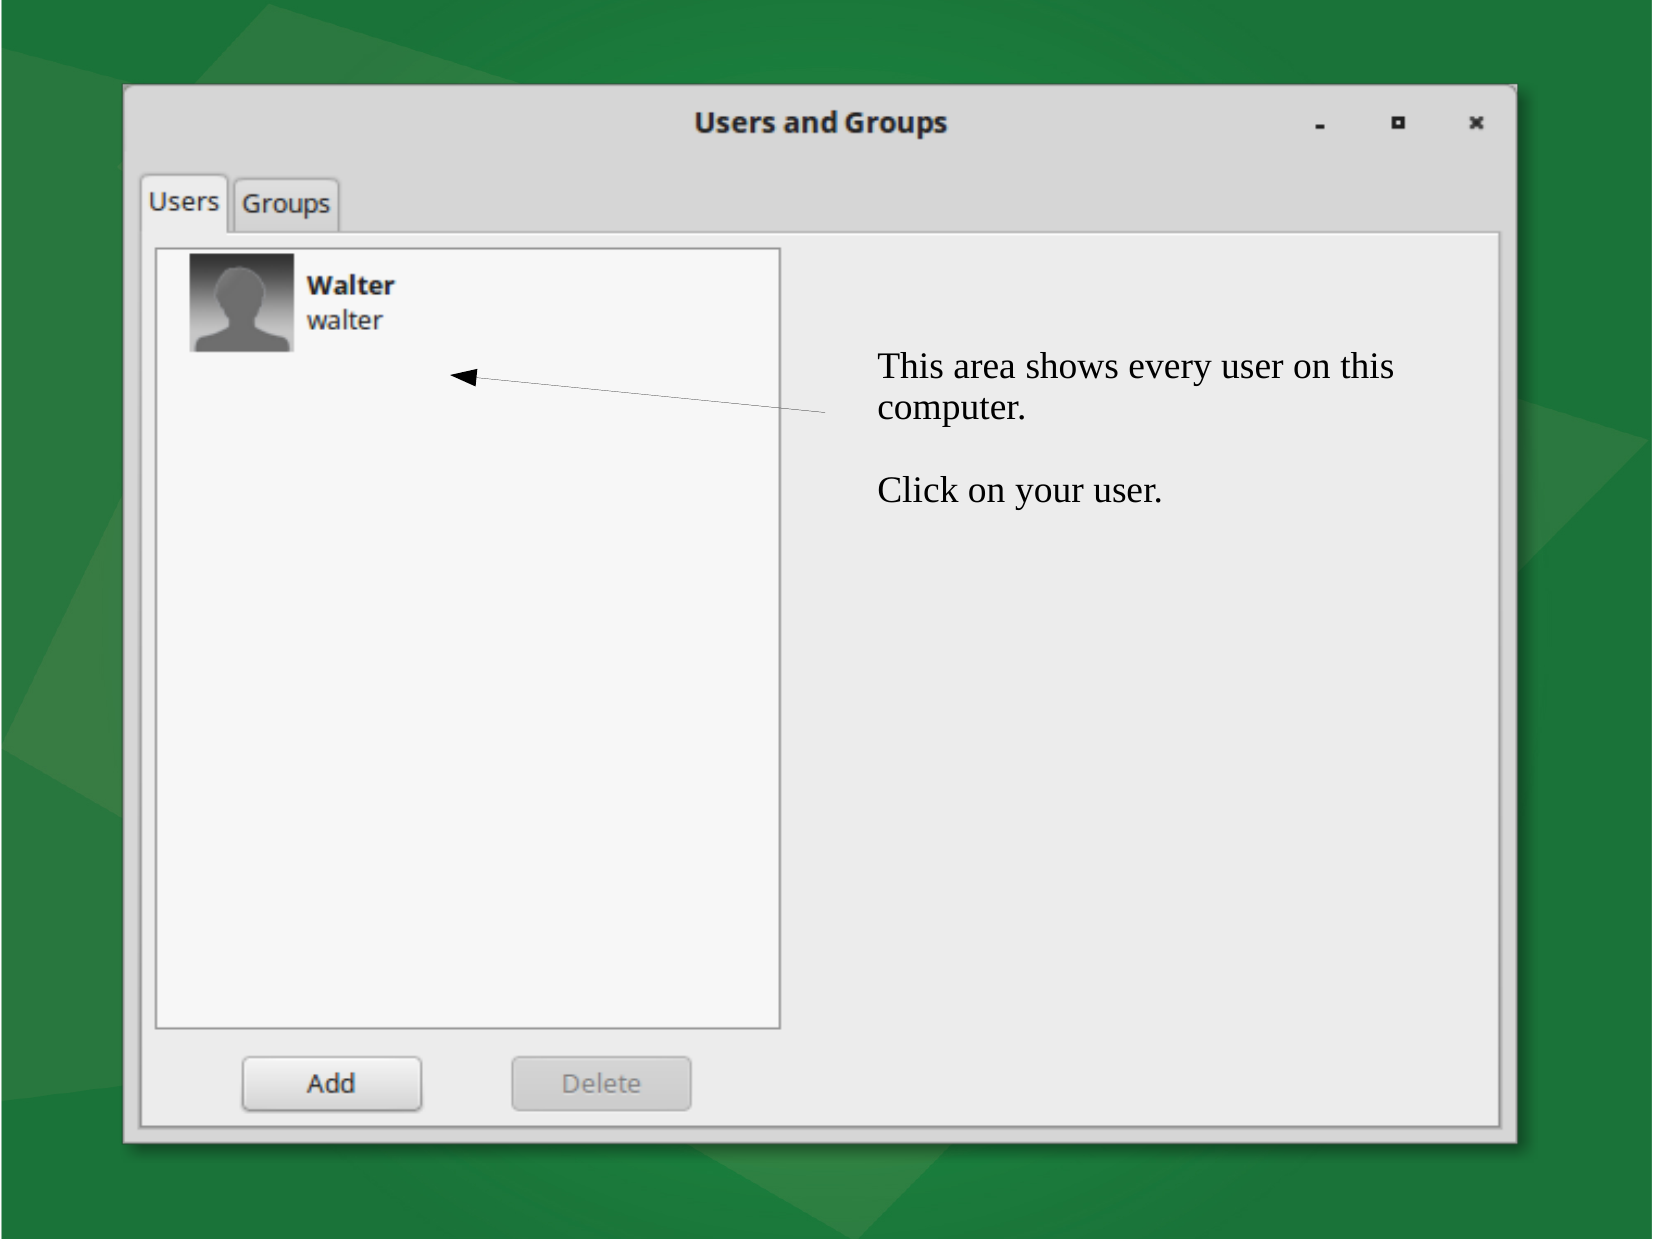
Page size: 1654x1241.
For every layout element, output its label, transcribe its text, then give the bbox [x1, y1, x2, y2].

text_box This area shows every user on this computer. Click on your user. [862, 337, 1426, 520]
picture [0, 0, 1652, 1241]
